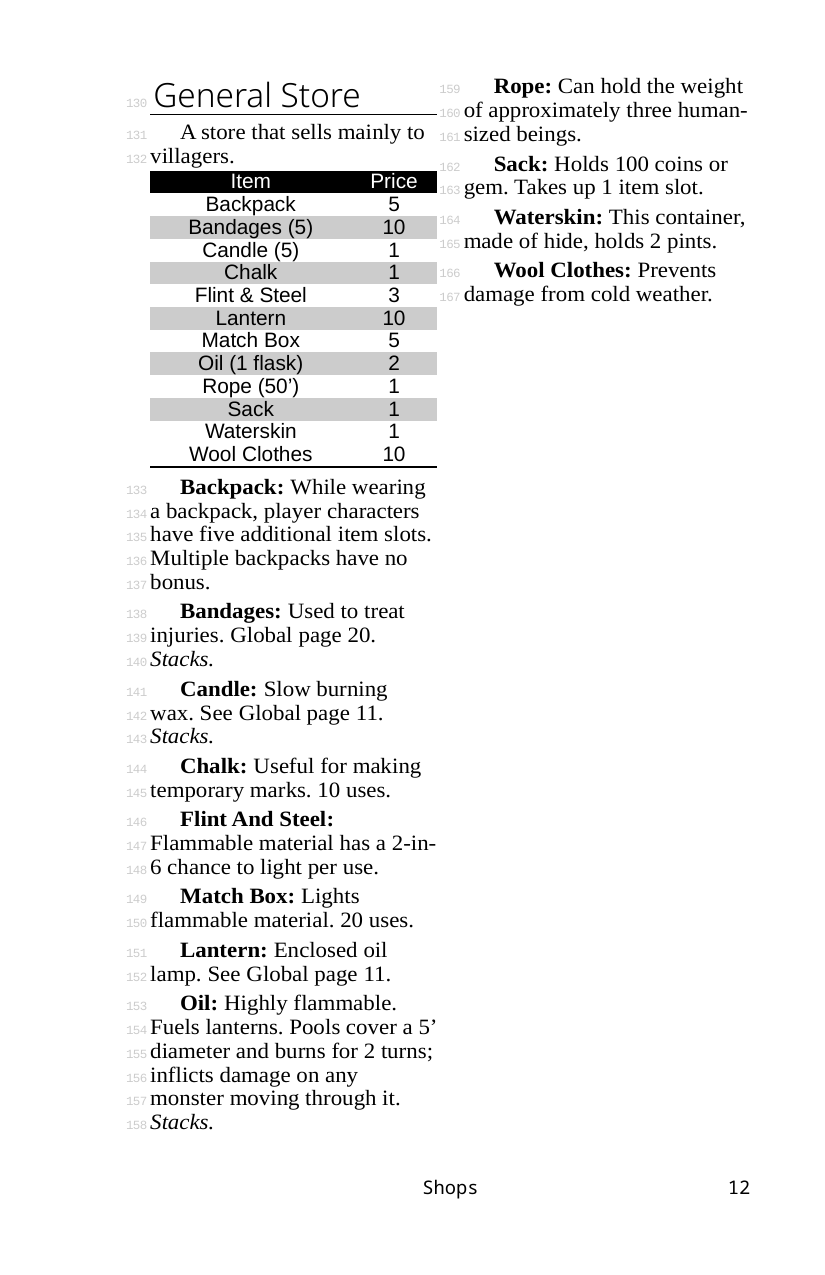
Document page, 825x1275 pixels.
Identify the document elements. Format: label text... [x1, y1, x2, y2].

text Waterskin: This container, made of hide, holds 2 pints. [463, 206, 750, 253]
text Lantern: Enclosed oil lamp. See Global page 9. [150, 938, 437, 986]
table_cell 3 [351, 284, 437, 307]
text Rope: Can hold the weight of approximately three human-sized beings. [463, 75, 750, 146]
text Oil: Highly flammable. Fuels lanterns. Pools cover a 5’ diameter and burns for 2 turns; inflicts damage on any monster moving through it. Stacks. [150, 992, 437, 1134]
text Sack: Holds 100 coins or gem. Takes up 1 item slot. [463, 152, 750, 199]
table_cell Backpack [150, 194, 351, 216]
text Candle: Slow burning wax. See Global page 9. Stacks. [150, 677, 437, 748]
subtitle General Store [150, 75, 437, 114]
table_header Item [150, 171, 351, 193]
table_cell 1 [351, 262, 437, 284]
text Wool Clothes: Prevents damage from cold weather. [463, 259, 750, 306]
table_cell Rope (50’) [150, 375, 351, 398]
table_cell 1 [351, 421, 437, 443]
table_cell 5 [351, 330, 437, 352]
text A store that sells mainly to villagers. [150, 120, 437, 168]
table_cell Oil (1 flask) [150, 352, 351, 375]
table_cell 1 [351, 398, 437, 421]
text Match Box: Lights flammable material. 20 uses. [150, 885, 437, 932]
table_cell Chalk [150, 262, 351, 284]
table_cell Match Box [150, 330, 351, 352]
table_cell Lantern [150, 307, 351, 330]
table_cell Bandages (5) [150, 216, 351, 239]
table_cell 10 [351, 216, 437, 239]
table_cell 10 [351, 443, 437, 466]
table_cell 1 [351, 375, 437, 398]
table_cell 5 [351, 194, 437, 216]
text Backpack: While wearing a backpack, player characters have five additional item slots. Multiple backpacks have no bonus. [150, 475, 437, 594]
table_cell Waterskin [150, 421, 351, 443]
table_cell 2 [351, 352, 437, 375]
table_cell Candle (5) [150, 239, 351, 262]
text Bandages: Used to treat injuries. Global page 18. Stacks. [150, 600, 437, 671]
text Chalk: Useful for making temporary marks. 10 uses. [150, 754, 437, 802]
table_cell Sack [150, 398, 351, 421]
text Flint and Steel: Flammable material has a 2-in-6 chance to light per use. [150, 808, 437, 879]
table_cell 10 [351, 307, 437, 330]
table_cell 1 [351, 239, 437, 262]
table_cell Flint & Steel [150, 284, 351, 307]
table_header Price [351, 171, 437, 193]
table_cell Wool Clothes [150, 443, 351, 466]
